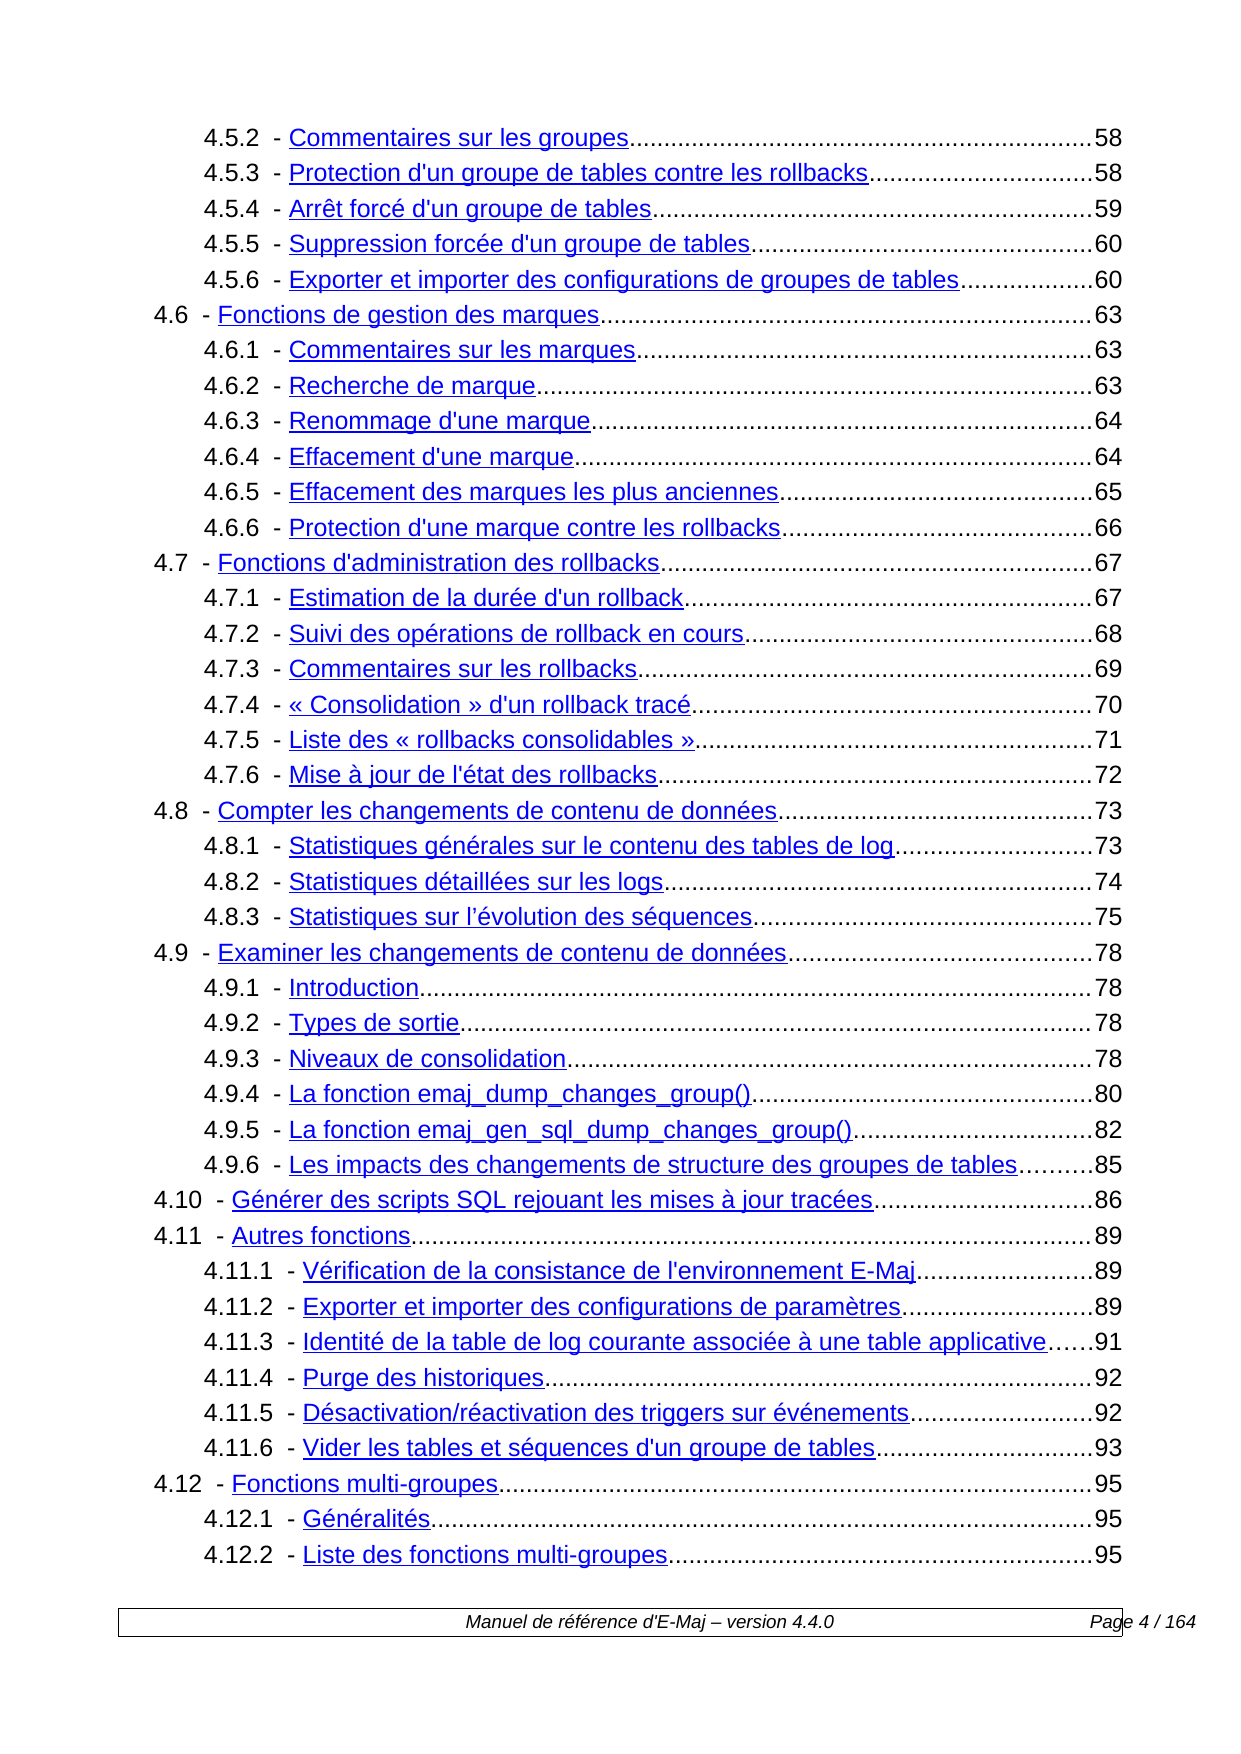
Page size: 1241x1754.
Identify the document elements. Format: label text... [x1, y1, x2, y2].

text 4.12.2 - Liste des fonctions multi-groupes 95 [168, 1535, 1122, 1570]
text 4.12 - Fonctions multi-groupes 95 [118, 1464, 1122, 1499]
text 4.9.4 - La fonction emaj_dump_changes_group() 80 [168, 1074, 1122, 1110]
text 4.11.6 - Vider les tables et séquences d'un groupe de tables 93 [168, 1428, 1122, 1464]
text 4.5.6 - Exporter et importer des configurations de groupes de tables 60 [168, 260, 1122, 295]
text 4.11 - Autres fonctions 89 [118, 1216, 1122, 1251]
text 4.10 - Générer des scripts SQL rejouant les mises à jour tracées 86 [118, 1181, 1122, 1216]
text 4.9.5 - La fonction emaj_gen_sql_dump_changes_group() 82 [168, 1110, 1122, 1145]
text 4.7.3 - Commentaires sur les rollbacks 69 [168, 649, 1122, 685]
text 4.12.1 - Généralités 95 [168, 1499, 1122, 1535]
text 4.8 - Compter les changements de contenu de données 73 [118, 791, 1122, 826]
text 4.5.2 - Commentaires sur les groupes 58 [168, 118, 1122, 153]
text 4.7.5 - Liste des « rollbacks consolidables » 71 [168, 720, 1122, 756]
text 4.7.4 - « Consolidation » d'un rollback tracé 70 [168, 685, 1122, 720]
text 4.7.2 - Suivi des opérations de rollback en cours 68 [168, 614, 1122, 649]
text 4.5.4 - Arrêt forcé d'un groupe de tables 59 [168, 189, 1122, 224]
text 4.9 - Examiner les changements de contenu de données 78 [118, 933, 1122, 968]
text 4.9.2 - Types de sortie 78 [168, 1003, 1122, 1039]
text 4.8.2 - Statistiques détaillées sur les logs 74 [168, 862, 1122, 897]
text 4.7.6 - Mise à jour de l'état des rollbacks 72 [168, 756, 1122, 791]
text 4.7.1 - Estimation de la durée d'un rollback 67 [168, 578, 1122, 614]
text 4.6.1 - Commentaires sur les marques 63 [168, 331, 1122, 366]
text 4.6.3 - Renommage d'une marque 64 [168, 401, 1122, 437]
text 4.8.3 - Statistiques sur l’évolution des séquences 75 [168, 897, 1122, 933]
text 4.6.4 - Effacement d'une marque 64 [168, 437, 1122, 472]
text 4.6.5 - Effacement des marques les plus anciennes 65 [168, 472, 1122, 508]
text 4.8.1 - Statistiques générales sur le contenu des tables de log 73 [168, 826, 1122, 862]
text 4.5.5 - Suppression forcée d'un groupe de tables 60 [168, 224, 1122, 260]
text 4.11.1 - Vérification de la consistance de l'environnement E-Maj 89 [168, 1251, 1122, 1287]
text 4.9.6 - Les impacts des changements de structure des groupes de tables 85 [168, 1145, 1122, 1181]
text 4.11.2 - Exporter et importer des configurations de paramètres 89 [168, 1287, 1122, 1322]
text 4.6.2 - Recherche de marque 63 [168, 366, 1122, 401]
text 4.9.1 - Introduction 78 [168, 968, 1122, 1003]
text 4.6.6 - Protection d'une marque contre les rollbacks 66 [168, 508, 1122, 543]
text 4.6 - Fonctions de gestion des marques 63 [118, 295, 1122, 331]
text 4.11.5 - Désactivation/réactivation des triggers sur événements 92 [168, 1393, 1122, 1428]
text 4.11.4 - Purge des historiques 92 [168, 1358, 1122, 1393]
text 4.7 - Fonctions d'administration des rollbacks 67 [118, 543, 1122, 578]
text 4.11.3 - Identité de la table de log courante associée à une table applicative 91 [168, 1322, 1122, 1358]
text 4.9.3 - Niveaux de consolidation 78 [168, 1039, 1122, 1074]
text 4.5.3 - Protection d'un groupe de tables contre les rollbacks 58 [168, 153, 1122, 189]
